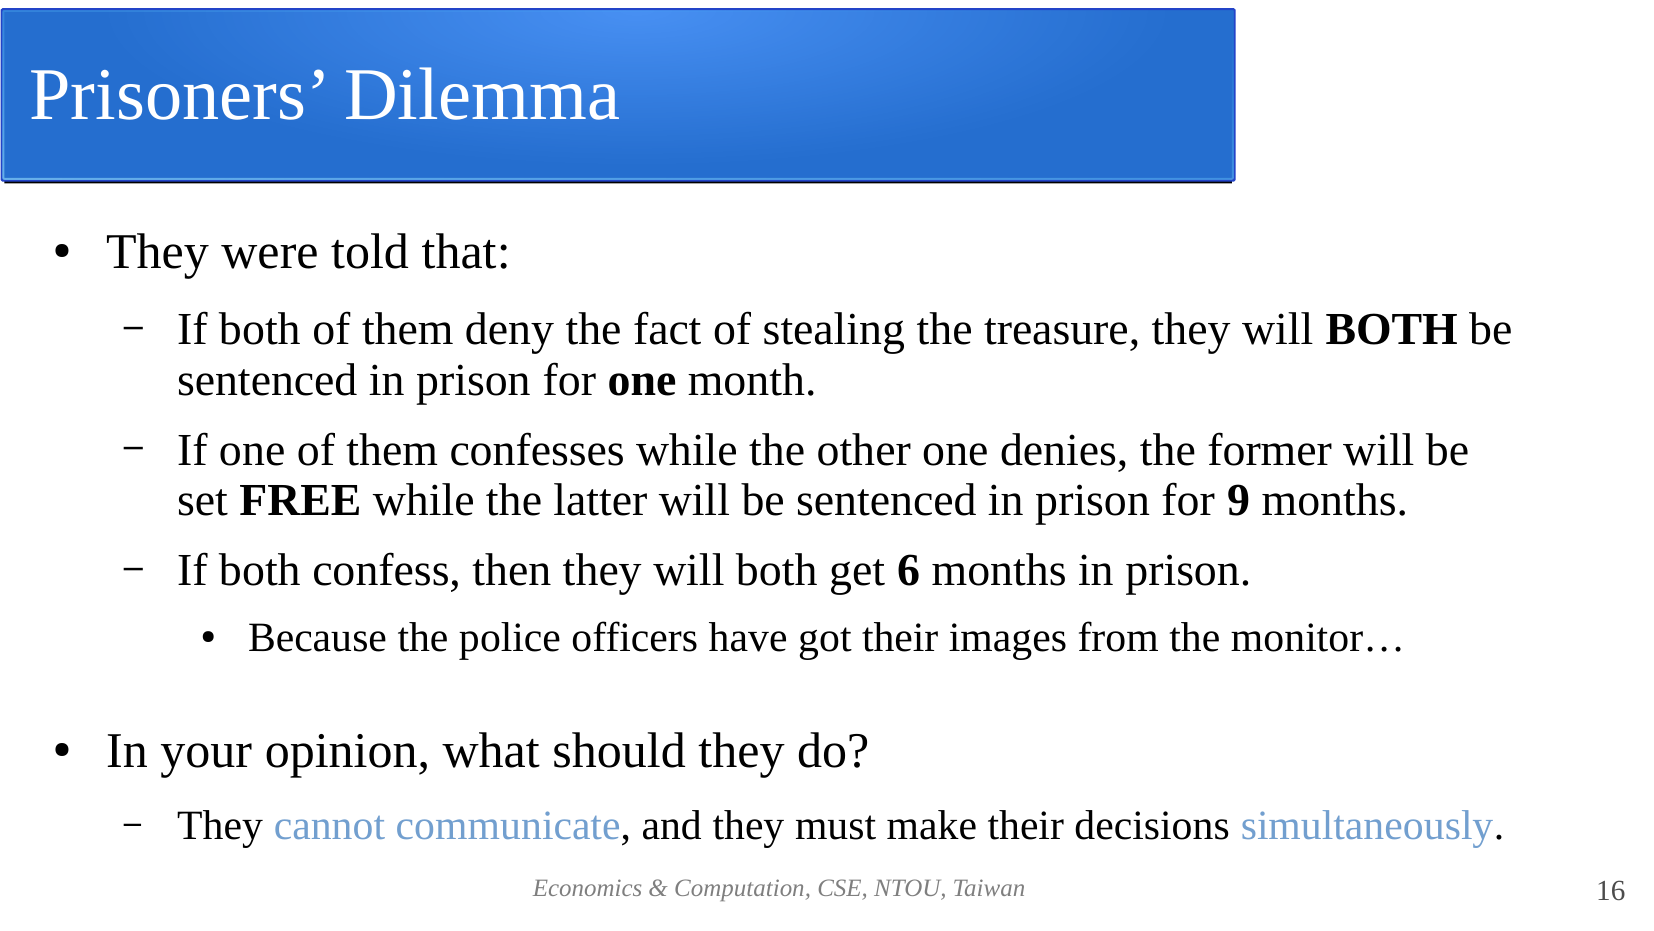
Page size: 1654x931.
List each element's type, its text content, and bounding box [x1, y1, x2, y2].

list They were told that: If both of them deny the fact of stealing the treasure, they will BOTH be sentenced in prison for one month. If one of them confesses while the other one denies, the former will be set FREE while the latter will be sentenced in prison for 9 months. If both confess, then they will both get 6 months in prison. Because the police officers have got their images from the monitor… In your opinion, what should they do? They cannot communicate, and they must make their decisions simultaneously. [35, 224, 1524, 908]
title Prisoners’ Dilemma [29, 17, 1138, 172]
